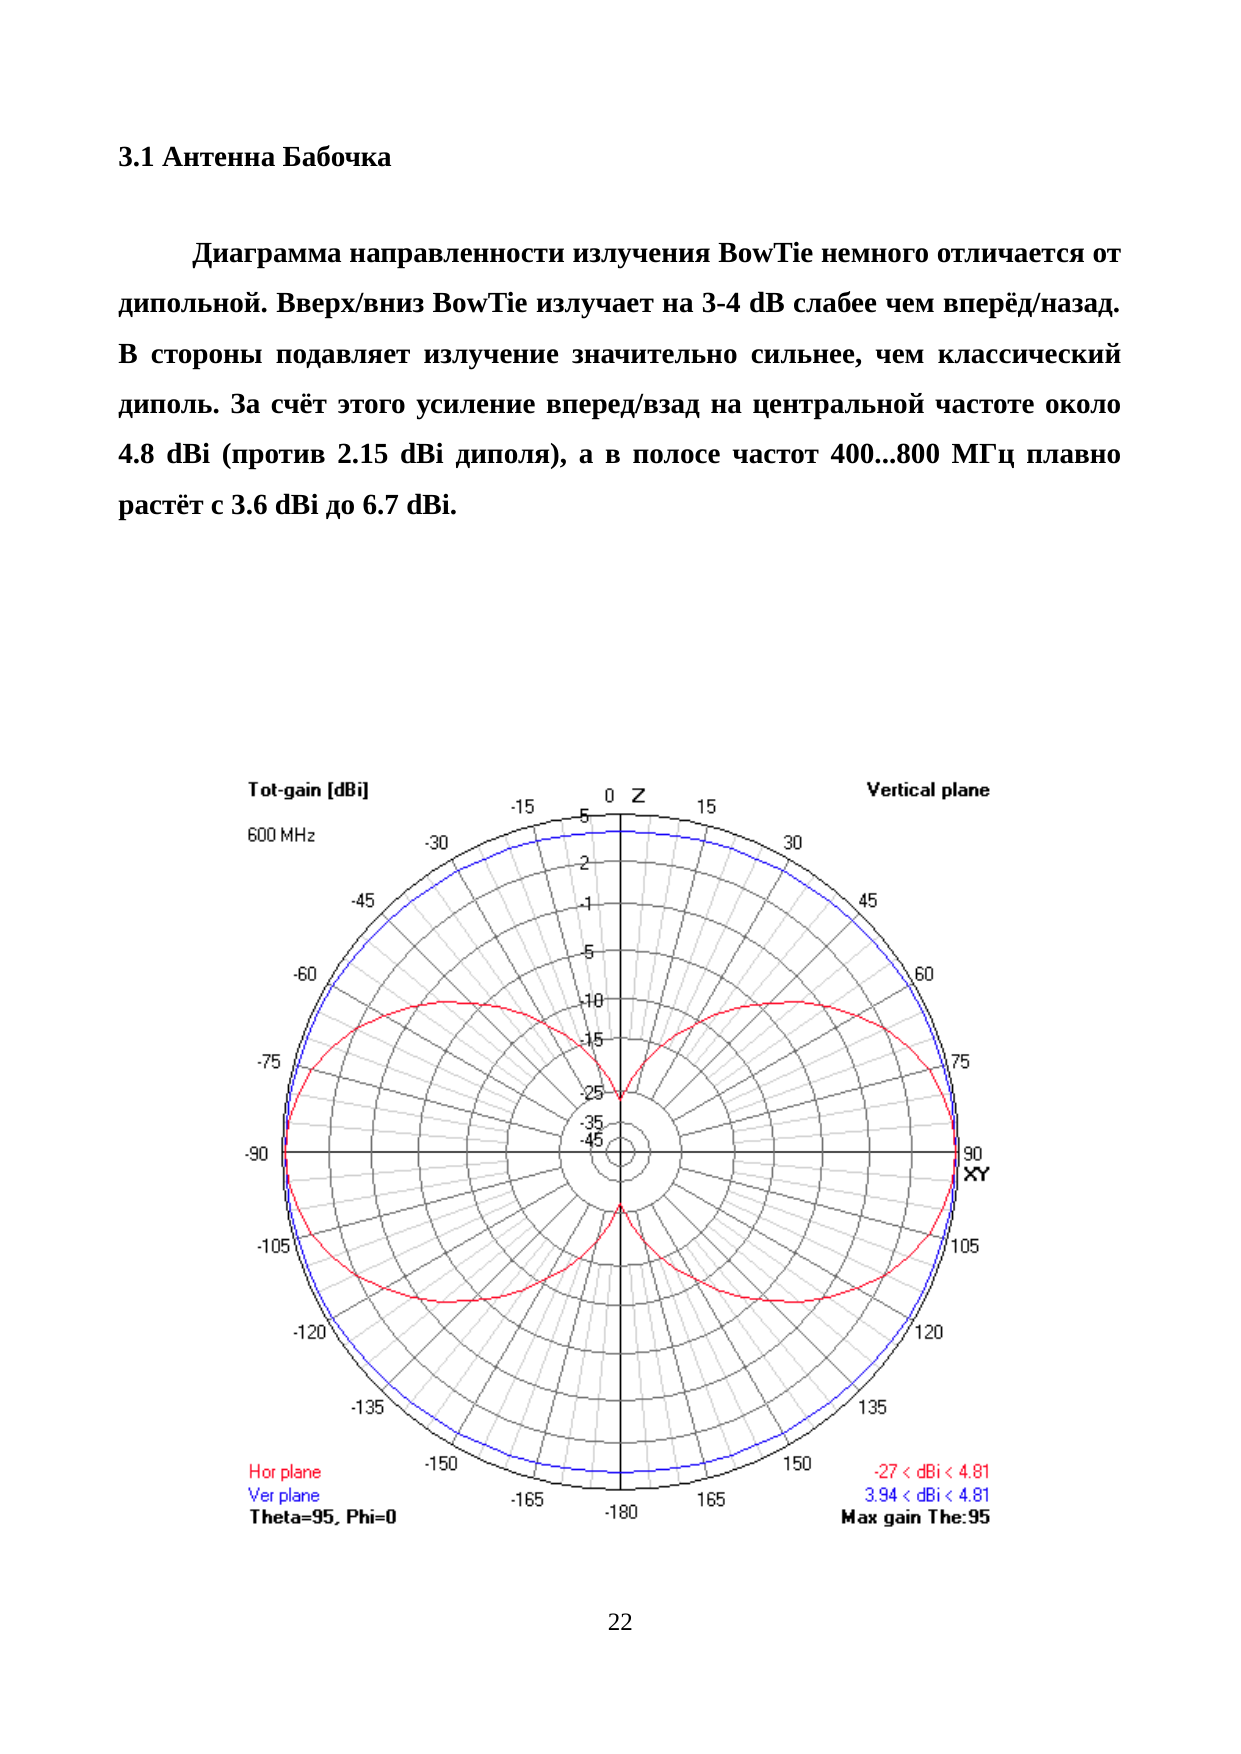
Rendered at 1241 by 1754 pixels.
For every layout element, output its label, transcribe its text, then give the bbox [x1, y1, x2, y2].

text Диаграмма направленности излучения BowTie немного отличается от дипольной. Вверх/вниз BowTie излучает на 3-4 dB слабее чем вперёд/назад. В стороны подавляет излучение значительно сильнее, чем классический диполь. За счёт этого усиление вперед/взад на центральной частоте около 4.8 dBi (против 2.15 dBi диполя), а в полосе частот 400...800 МГц плавно растёт с 3.6 dBi до 6.7 dBi. [118, 235, 1122, 520]
subtitle 3.1 Антенна Бабочка [118, 139, 1122, 172]
picture [242, 773, 999, 1530]
